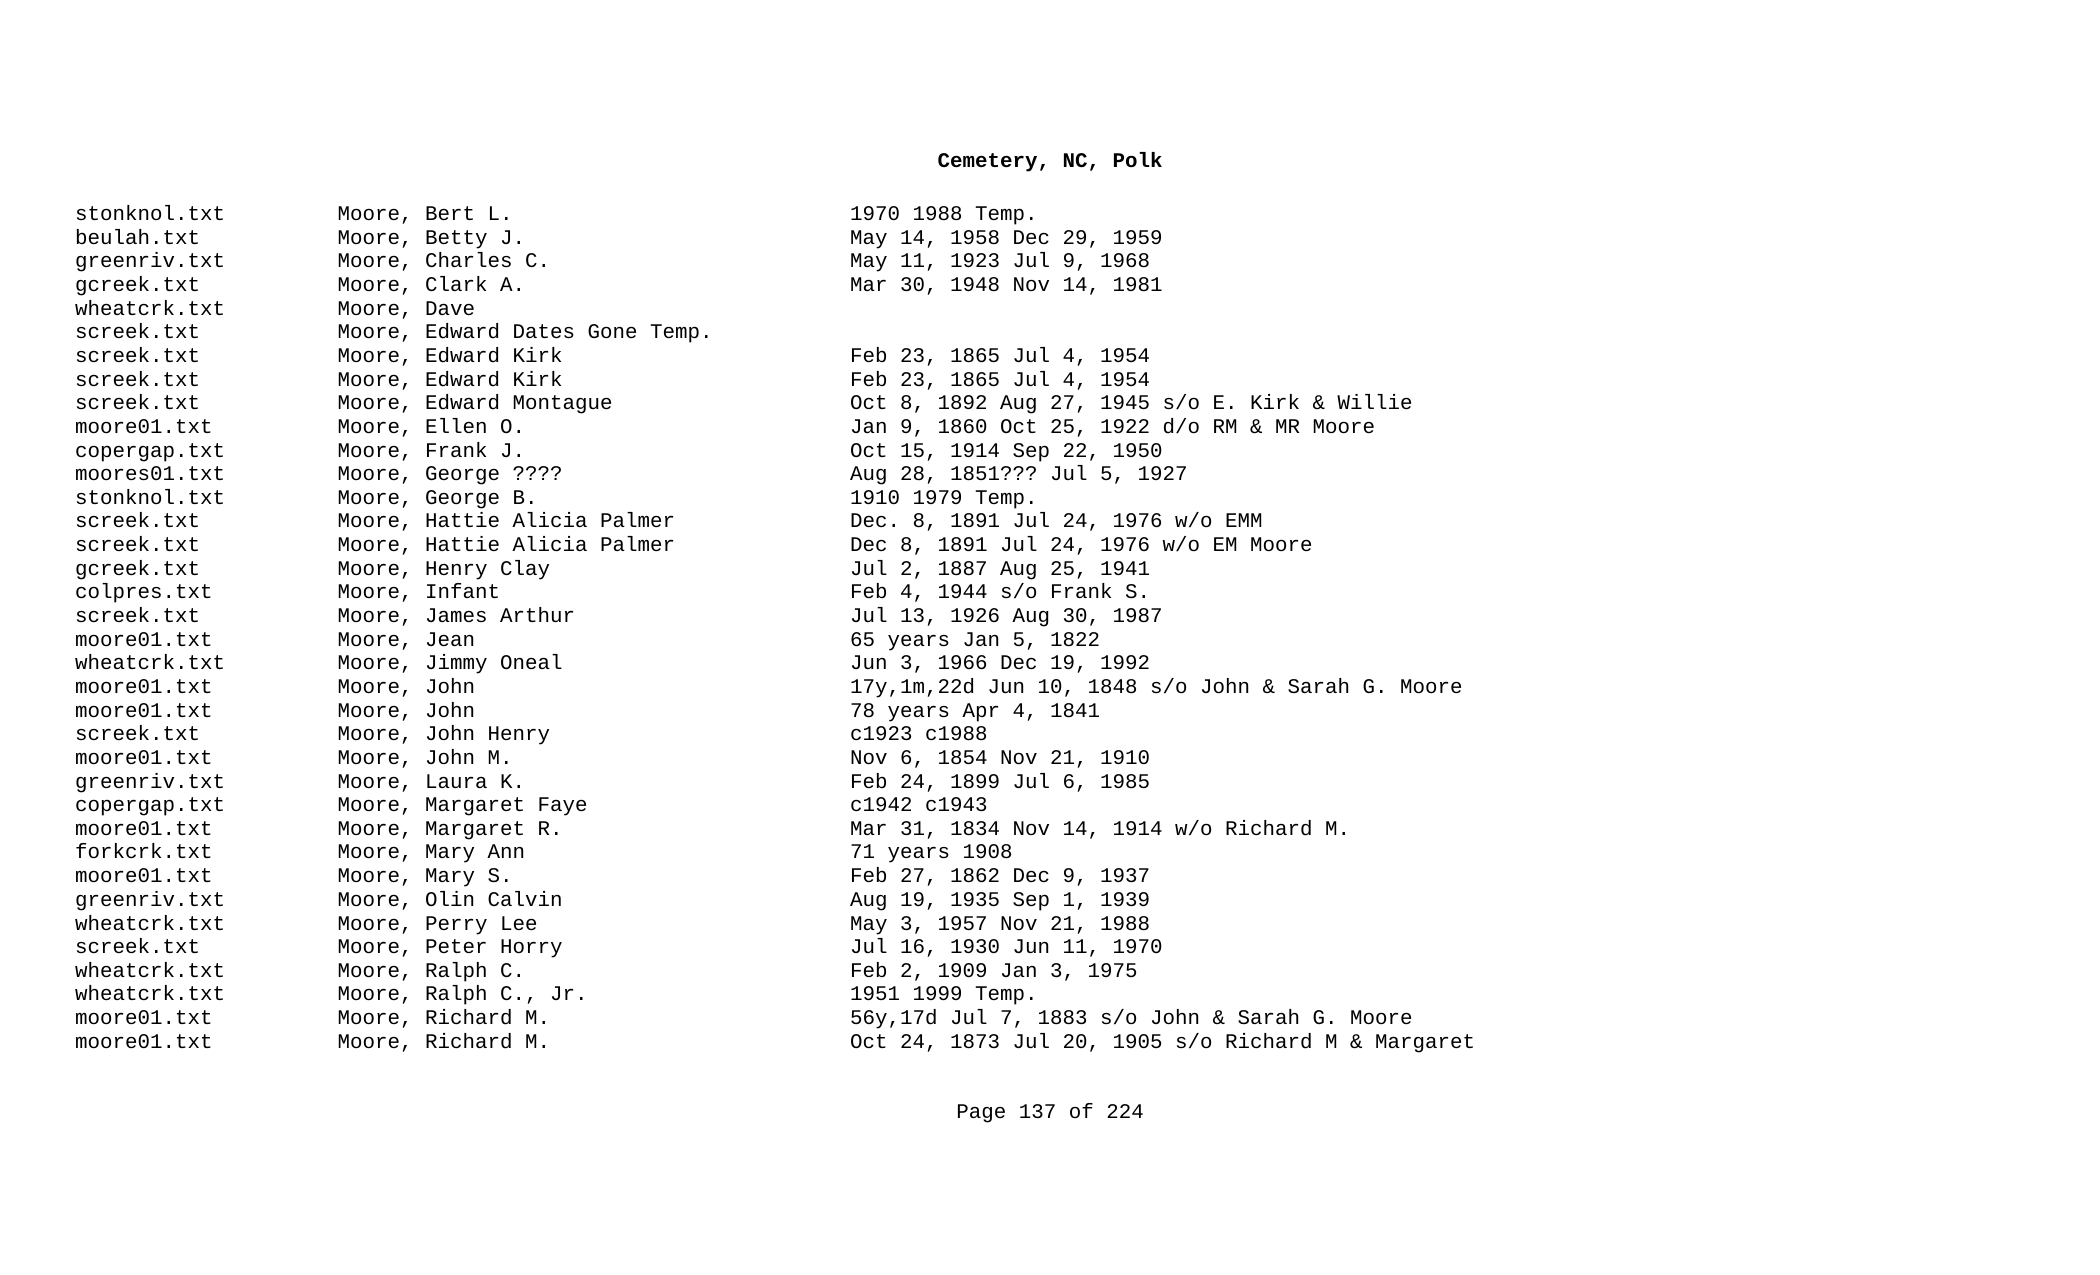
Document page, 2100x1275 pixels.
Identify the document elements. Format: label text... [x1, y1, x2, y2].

text moore01.txt Moore, John 78 years Apr 4, 1841 [75, 700, 2025, 723]
text copergap.txt Moore, Frank J. Oct 15, 1914 Sep 22, 1950 [75, 439, 2025, 463]
text colpres.txt Moore, Infant Feb 4, 1944 s/o Frank S. [75, 581, 2025, 605]
text greenriv.txt Moore, Charles C. May 11, 1923 Jul 9, 1968 [75, 250, 2025, 274]
text moores01.txt Moore, George ???? Aug 28, 1851??? Jul 5, 1927 [75, 463, 2025, 487]
text screek.txt Moore, Edward Kirk Feb 23, 1865 Jul 4, 1954 [75, 345, 2025, 369]
text stonknol.txt Moore, Bert L. 1970 1988 Temp. [75, 203, 2025, 227]
text copergap.txt Moore, Margaret Faye c1942 c1943 [75, 794, 2025, 818]
text beulah.txt Moore, Betty J. May 14, 1958 Dec 29, 1959 [75, 227, 2025, 250]
text gcreek.txt Moore, Clark A. Mar 30, 1948 Nov 14, 1981 [75, 274, 2025, 298]
text screek.txt Moore, Hattie Alicia Palmer Dec 8, 1891 Jul 24, 1976 w/o EM Moore [75, 534, 2025, 558]
text greenriv.txt Moore, Laura K. Feb 24, 1899 Jul 6, 1985 [75, 771, 2025, 794]
text screek.txt Moore, Peter Horry Jul 16, 1930 Jun 11, 1970 [75, 936, 2025, 960]
text wheatcrk.txt Moore, Perry Lee May 3, 1957 Nov 21, 1988 [75, 912, 2025, 936]
text forkcrk.txt Moore, Mary Ann 71 years 1908 [75, 842, 2025, 865]
text screek.txt Moore, James Arthur Jul 13, 1926 Aug 30, 1987 [75, 605, 2025, 629]
text screek.txt Moore, John Henry c1923 c1988 [75, 723, 2025, 747]
text screek.txt Moore, Edward Kirk Feb 23, 1865 Jul 4, 1954 [75, 369, 2025, 392]
text screek.txt Moore, Hattie Alicia Palmer Dec. 8, 1891 Jul 24, 1976 w/o EMM [75, 511, 2025, 534]
text moore01.txt Moore, Margaret R. Mar 31, 1834 Nov 14, 1914 w/o Richard M. [75, 818, 2025, 842]
text moore01.txt Moore, Jean 65 years Jan 5, 1822 [75, 629, 2025, 652]
text moore01.txt Moore, John M. Nov 6, 1854 Nov 21, 1910 [75, 747, 2025, 771]
text stonknol.txt Moore, George B. 1910 1979 Temp. [75, 487, 2025, 511]
text screek.txt Moore, Edward Dates Gone Temp. [75, 321, 2025, 345]
text moore01.txt Moore, Mary S. Feb 27, 1862 Dec 9, 1937 [75, 865, 2025, 889]
text screek.txt Moore, Edward Montague Oct 8, 1892 Aug 27, 1945 s/o E. Kirk & Willie [75, 392, 2025, 416]
text gcreek.txt Moore, Henry Clay Jul 2, 1887 Aug 25, 1941 [75, 558, 2025, 581]
text wheatcrk.txt Moore, Ralph C. Feb 2, 1909 Jan 3, 1975 [75, 960, 2025, 983]
text greenriv.txt Moore, Olin Calvin Aug 19, 1935 Sep 1, 1939 [75, 889, 2025, 912]
text wheatcrk.txt Moore, Dave [75, 298, 2025, 321]
text wheatcrk.txt Moore, Ralph C., Jr. 1951 1999 Temp. [75, 983, 2025, 1007]
text wheatcrk.txt Moore, Jimmy Oneal Jun 3, 1966 Dec 19, 1992 [75, 652, 2025, 676]
text moore01.txt Moore, Richard M. Oct 24, 1873 Jul 20, 1905 s/o Richard M & Margaret [75, 1031, 2025, 1054]
text moore01.txt Moore, John 17y,1m,22d Jun 10, 1848 s/o John & Sarah G. Moore [75, 676, 2025, 700]
text moore01.txt Moore, Richard M. 56y,17d Jul 7, 1883 s/o John & Sarah G. Moore [75, 1007, 2025, 1031]
text moore01.txt Moore, Ellen O. Jan 9, 1860 Oct 25, 1922 d/o RM & MR Moore [75, 416, 2025, 439]
